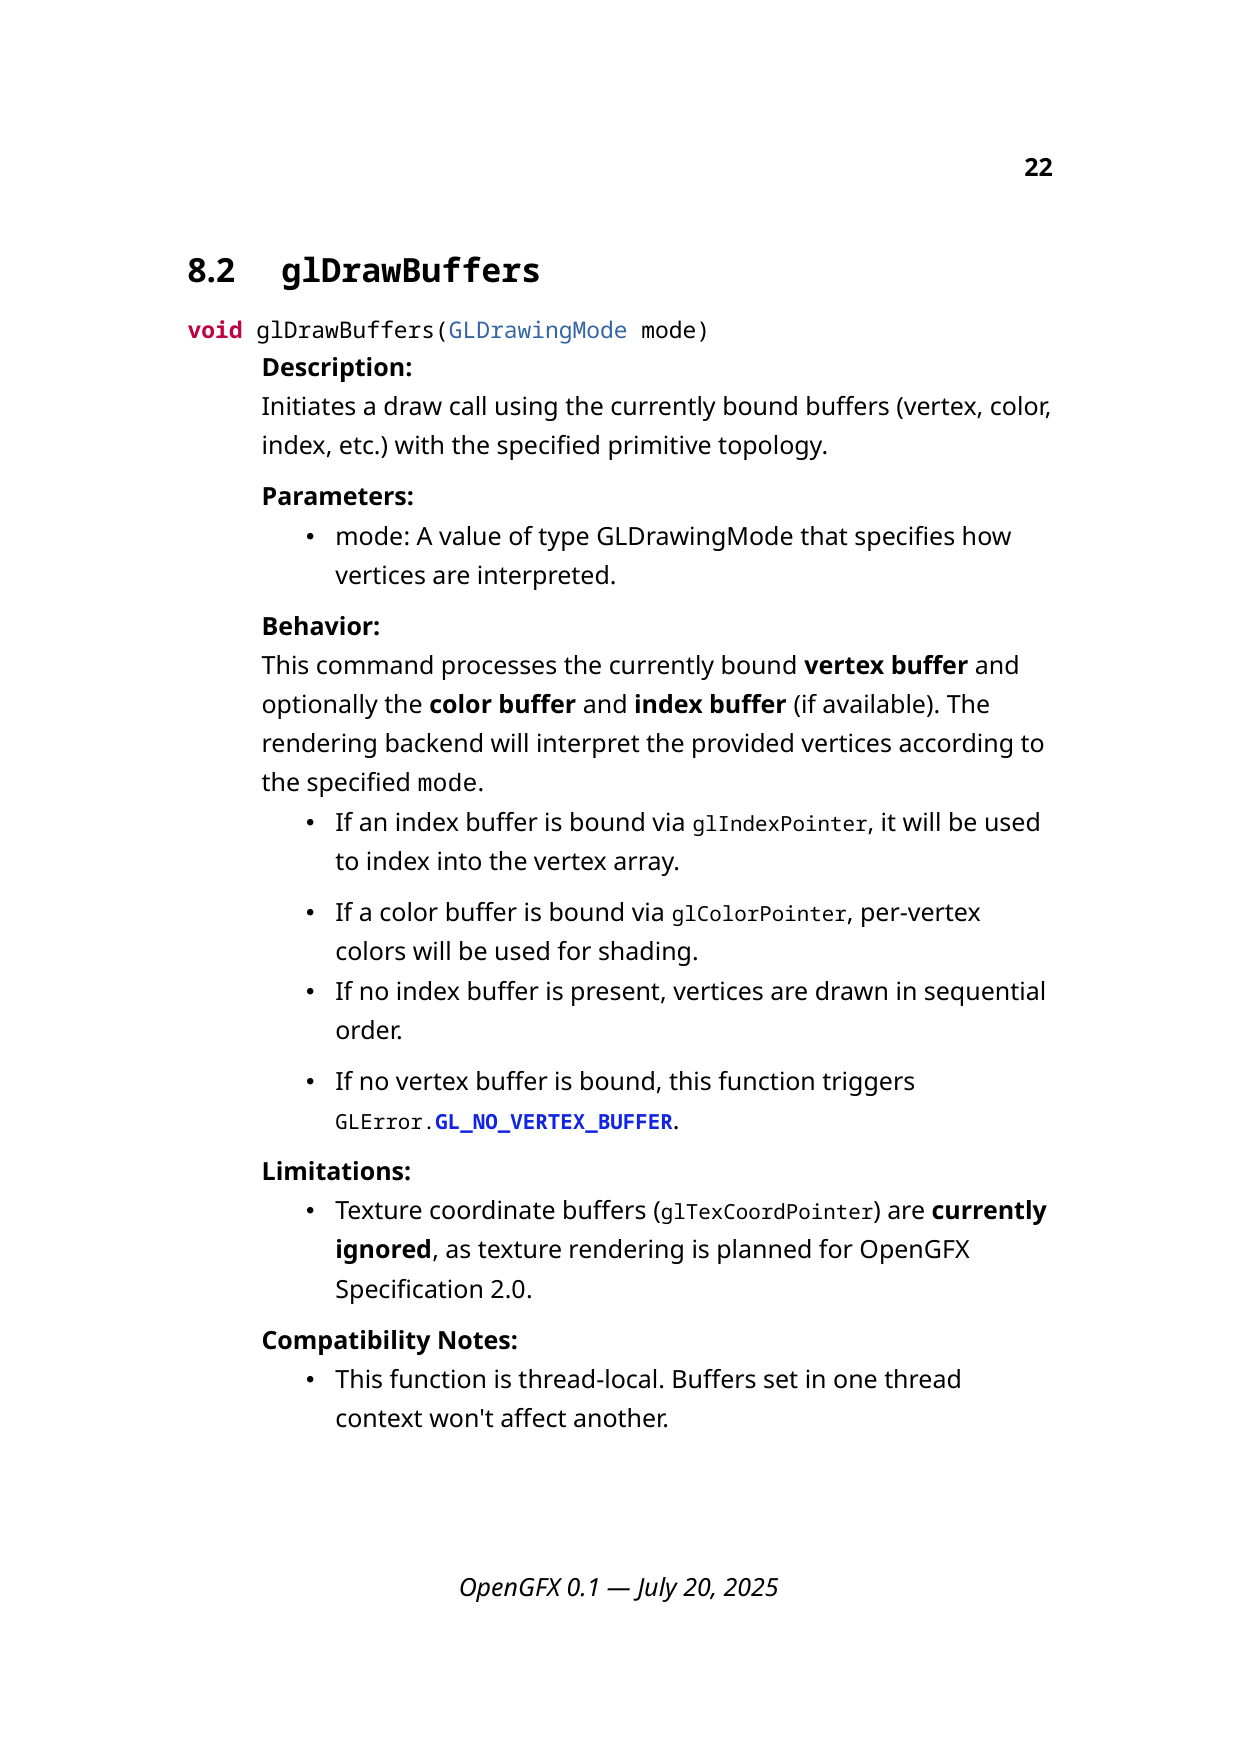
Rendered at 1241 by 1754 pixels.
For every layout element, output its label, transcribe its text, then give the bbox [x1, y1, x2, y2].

text Compatibility Notes: [261, 1322, 1053, 1356]
subtitle 8.2 glDrawBuffers [187, 247, 1053, 292]
list This function is thread-local. Buffers set in one thread context won't affect another. [306, 1362, 1053, 1435]
text Behavior: This command processes the currently bound vertex buffer and optionally the color buffer and index buffer (if available). The rendering backend will interpret the provided vertices according to the specified mode. [261, 608, 1053, 799]
text void glDrawBuffers(GLDrawingMode mode) [187, 313, 1053, 345]
list mode: A value of type GLDrawingMode that specifies how vertices are interpreted. [306, 518, 1053, 591]
list If no vertex buffer is bound, this function triggers GLError.GL_NO_VERTEX_BUFFER. [306, 1063, 1053, 1137]
text Limitations: [261, 1154, 1053, 1188]
list Texture coordinate buffers (glTexCoordPointer) are currently ignored, as texture rendering is planned for OpenGFX Specification 2.0. [306, 1193, 1053, 1305]
list If a color buffer is bound via glColorPointer, per-vertex colors will be used for shading. [306, 895, 1053, 968]
text Description: Initiates a draw call using the currently bound buffers (vertex, color, index, etc.) with the specified primitive topology. [261, 349, 1053, 462]
list If no index buffer is present, vertices are drawn in sequential order. [306, 973, 1053, 1046]
list If an index buffer is bound via glIndexPointer, it will be used to index into the vertex array. [306, 804, 1053, 878]
text Parameters: [261, 479, 1053, 513]
